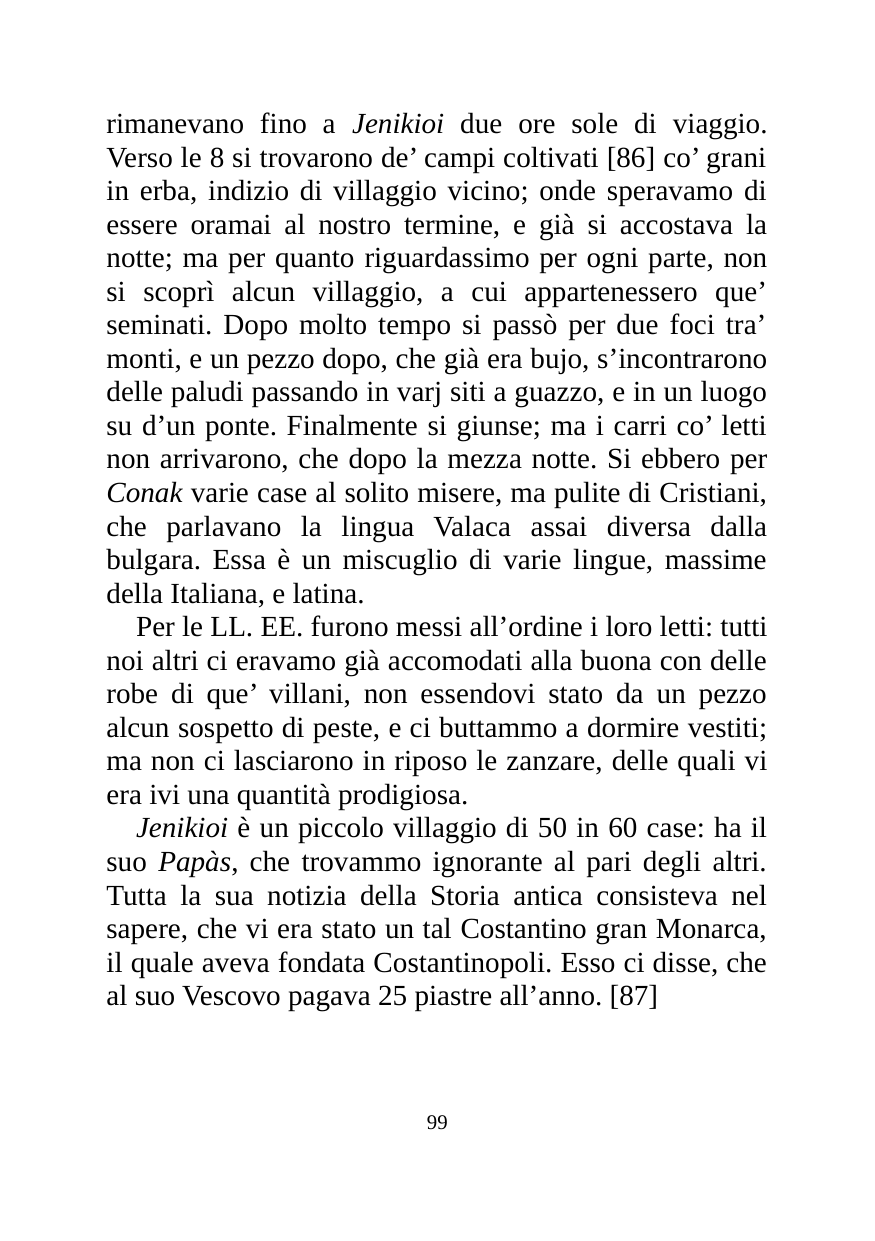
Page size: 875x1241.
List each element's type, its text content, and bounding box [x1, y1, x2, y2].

text Per le LL. EE. furono messi all’ordine i loro letti: tutti noi altri ci eravamo già accomodati alla buona con delle robe di que’ villani, non essendovi stato da un pezzo alcun sospetto di peste, e ci buttammo a dormire vestiti; ma non ci lasciarono in riposo le zanzare, delle quali vi era ivi una quantità prodigiosa. [106, 609, 768, 811]
text rimanevano fino a Jenikioi due ore sole di viaggio. Verso le 8 si trovarono de’ campi coltivati [86] co’ grani in erba, indizio di villaggio vicino; onde speravamo di essere oramai al nostro termine, e già si accostava la notte; ma per quanto riguardassimo per ogni parte, non si scoprì alcun villaggio, a cui appartenessero que’ seminati. Dopo molto tempo si passò per due foci tra’ monti, e un pezzo dopo, che già era bujo, s’incontrarono delle paludi passando in varj siti a guazzo, e in un luogo su d’un ponte. Finalmente si giunse; ma i carri co’ letti non arrivarono, che dopo la mezza notte. Si ebbero per Conak varie case al solito misere, ma pulite di Cristiani, che parlavano la lingua Valaca assai diversa dalla bulgara. Essa è un miscuglio di varie lingue, massime della Italiana, e latina. [106, 106, 768, 609]
text Jenikioi è un piccolo villaggio di 50 in 60 case: ha il suo Papàs, che trovammo ignorante al pari degli altri. Tutta la sua notizia della Storia antica consisteva nel sapere, che vi era stato un tal Costantino gran Monarca, il quale aveva fondata Costantinopoli. Esso ci disse, che al suo Vescovo pagava 25 piastre all’anno. [87] [106, 811, 768, 1012]
